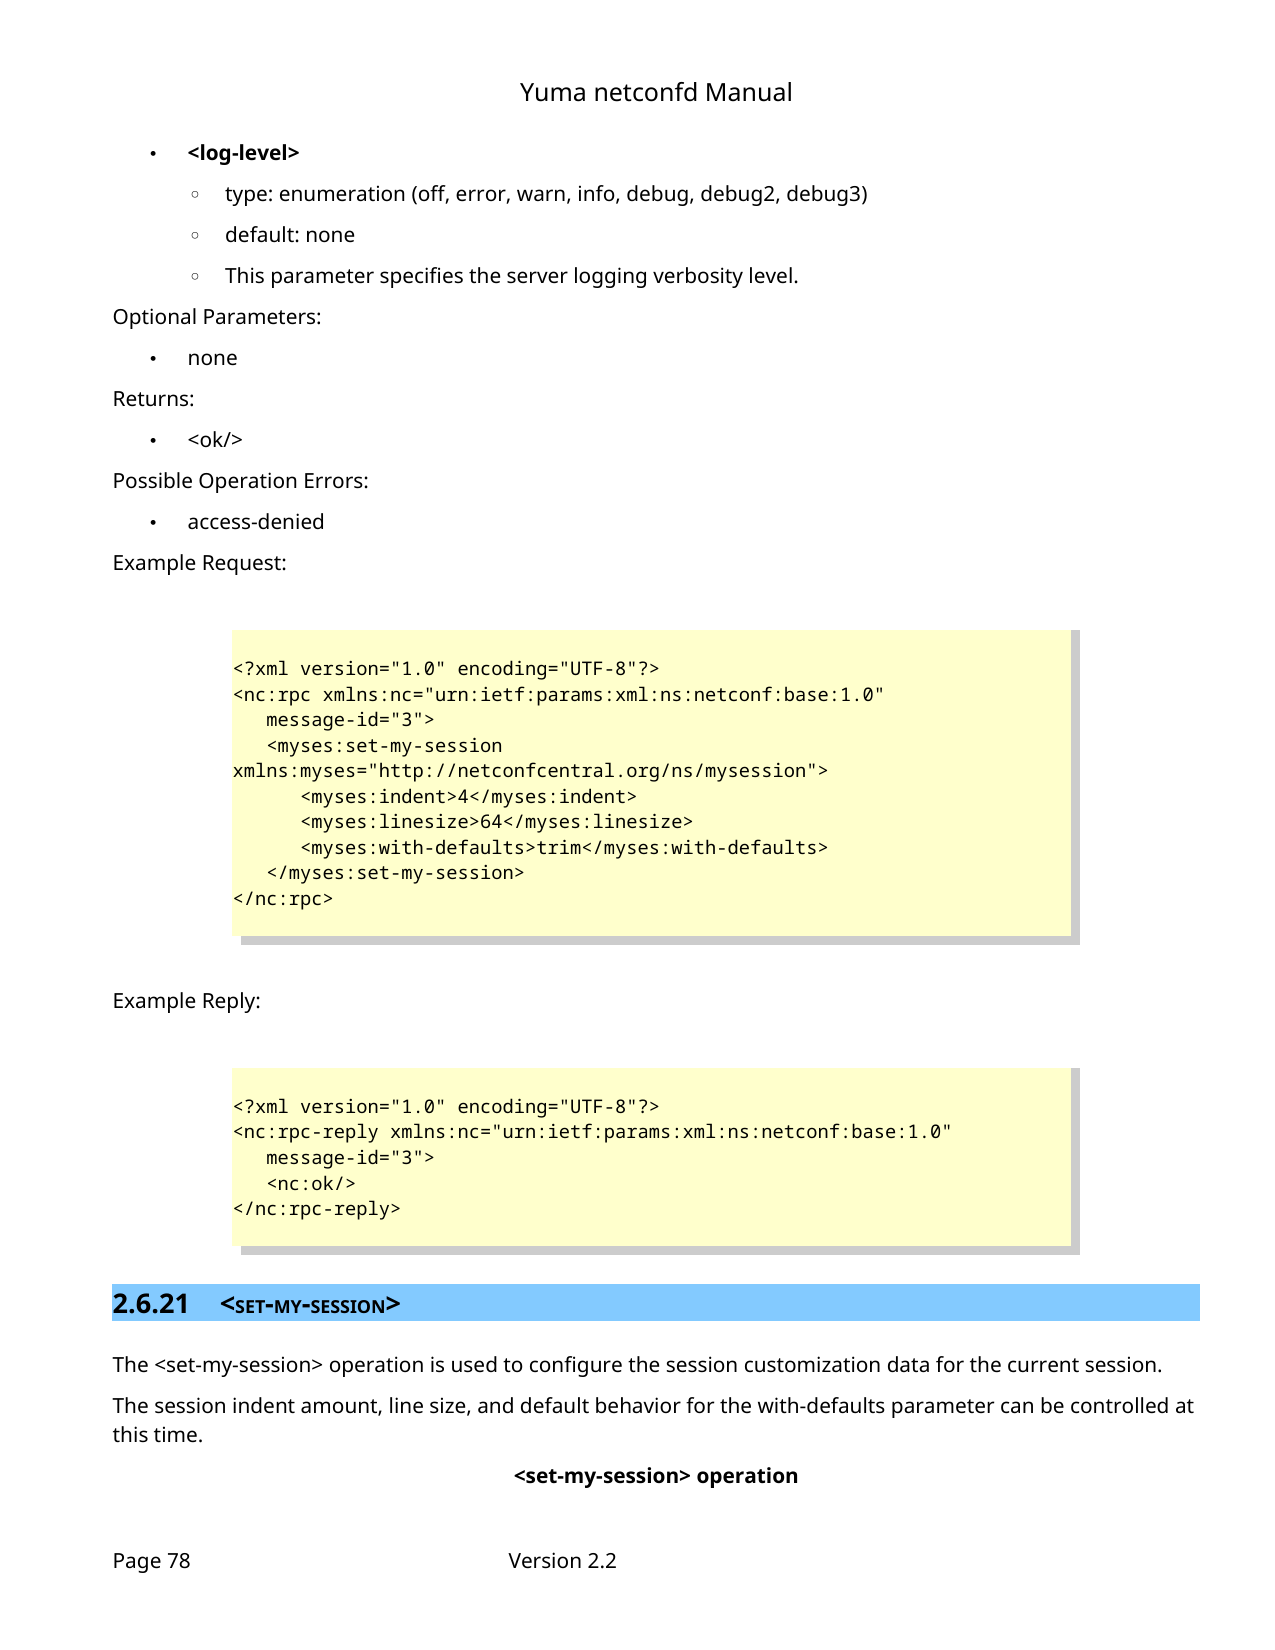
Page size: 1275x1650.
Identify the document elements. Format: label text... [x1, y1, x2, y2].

list This parameter specifies the server logging verbosity level. [187, 261, 1200, 290]
text <?xml version="1.0" encoding="UTF-8"?> [232, 655, 1071, 681]
text Possible Operation Errors: [112, 466, 1200, 494]
text message-id="3"> [232, 1144, 1071, 1170]
text message-id="3"> [232, 706, 1071, 732]
text </myses:set-my-session> [232, 859, 1071, 885]
list default: none [187, 220, 1200, 249]
subtitle <set-my-session> operation [127, 1461, 1185, 1489]
list none [150, 343, 1200, 372]
text <myses:with-defaults>trim</myses:with-defaults> [232, 834, 1071, 859]
text <myses:set-my-session xmlns:myses="http://netconfcentral.org/ns/mysession"> [232, 732, 1071, 783]
text <nc:ok/> [232, 1170, 1071, 1195]
text Returns: [112, 384, 1200, 413]
list <ok/> [150, 425, 1200, 453]
text <myses:linesize>64</myses:linesize> [232, 808, 1071, 834]
list <log-level> [150, 138, 1200, 167]
list access-denied [150, 507, 1200, 535]
text <?xml version="1.0" encoding="UTF-8"?> [232, 1093, 1071, 1119]
text <nc:rpc xmlns:nc="urn:ietf:params:xml:ns:netconf:base:1.0" [232, 681, 1071, 706]
text Optional Parameters: [112, 302, 1200, 331]
text Example Request: [112, 548, 1200, 576]
text <myses:indent>4</myses:indent> [232, 783, 1071, 808]
subtitle <set-my-session> [112, 1284, 1200, 1321]
text The session indent amount, line size, and default behavior for the with-defaults parameter can be controlled at this time. [112, 1392, 1200, 1448]
text </nc:rpc-reply> [232, 1195, 1071, 1221]
text Example Reply: [112, 986, 1200, 1014]
text </nc:rpc> [232, 885, 1071, 911]
list type: enumeration (off, error, warn, info, debug, debug2, debug3) [187, 179, 1200, 208]
text <nc:rpc-reply xmlns:nc="urn:ietf:params:xml:ns:netconf:base:1.0" [232, 1119, 1071, 1144]
text The <set-my-session> operation is used to configure the session customization data for the current session. [112, 1351, 1200, 1379]
